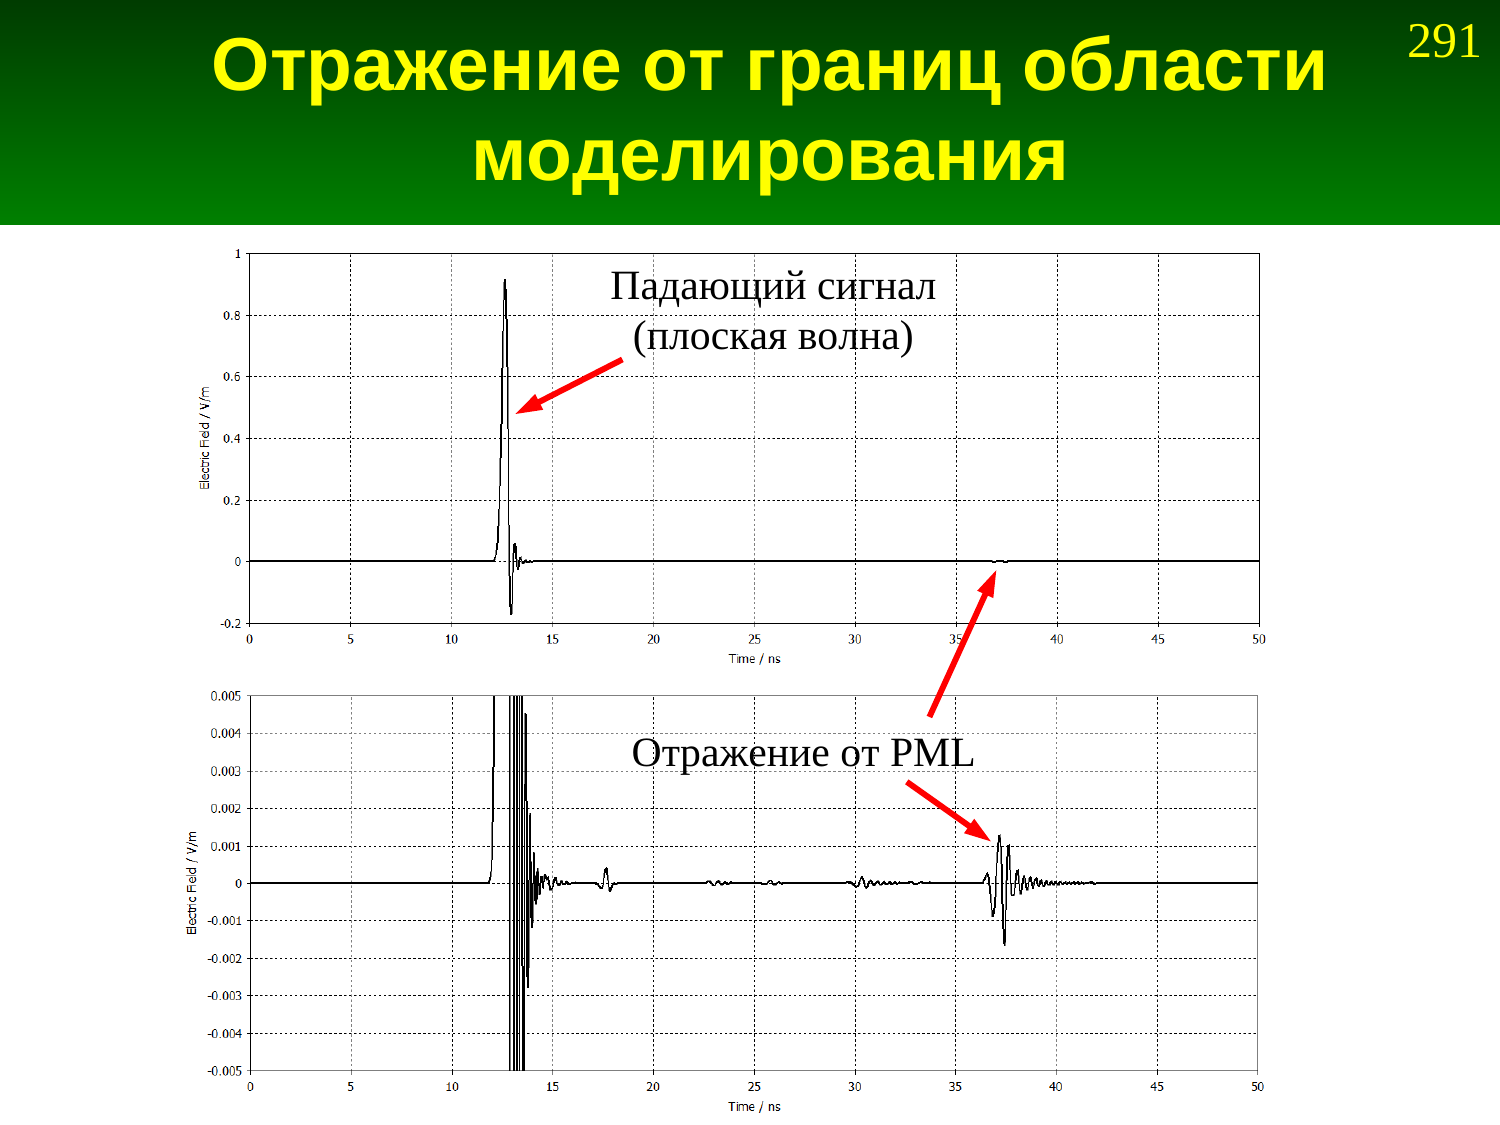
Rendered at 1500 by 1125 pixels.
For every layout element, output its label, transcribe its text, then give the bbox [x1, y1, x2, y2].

text_box Падающий сигнал (плоская волна) [595, 250, 952, 366]
title Отражение от границ области моделирования [100, 7, 1441, 204]
picture [174, 681, 1268, 1118]
text_box Отражение от PML [616, 716, 991, 782]
picture [187, 238, 1270, 670]
